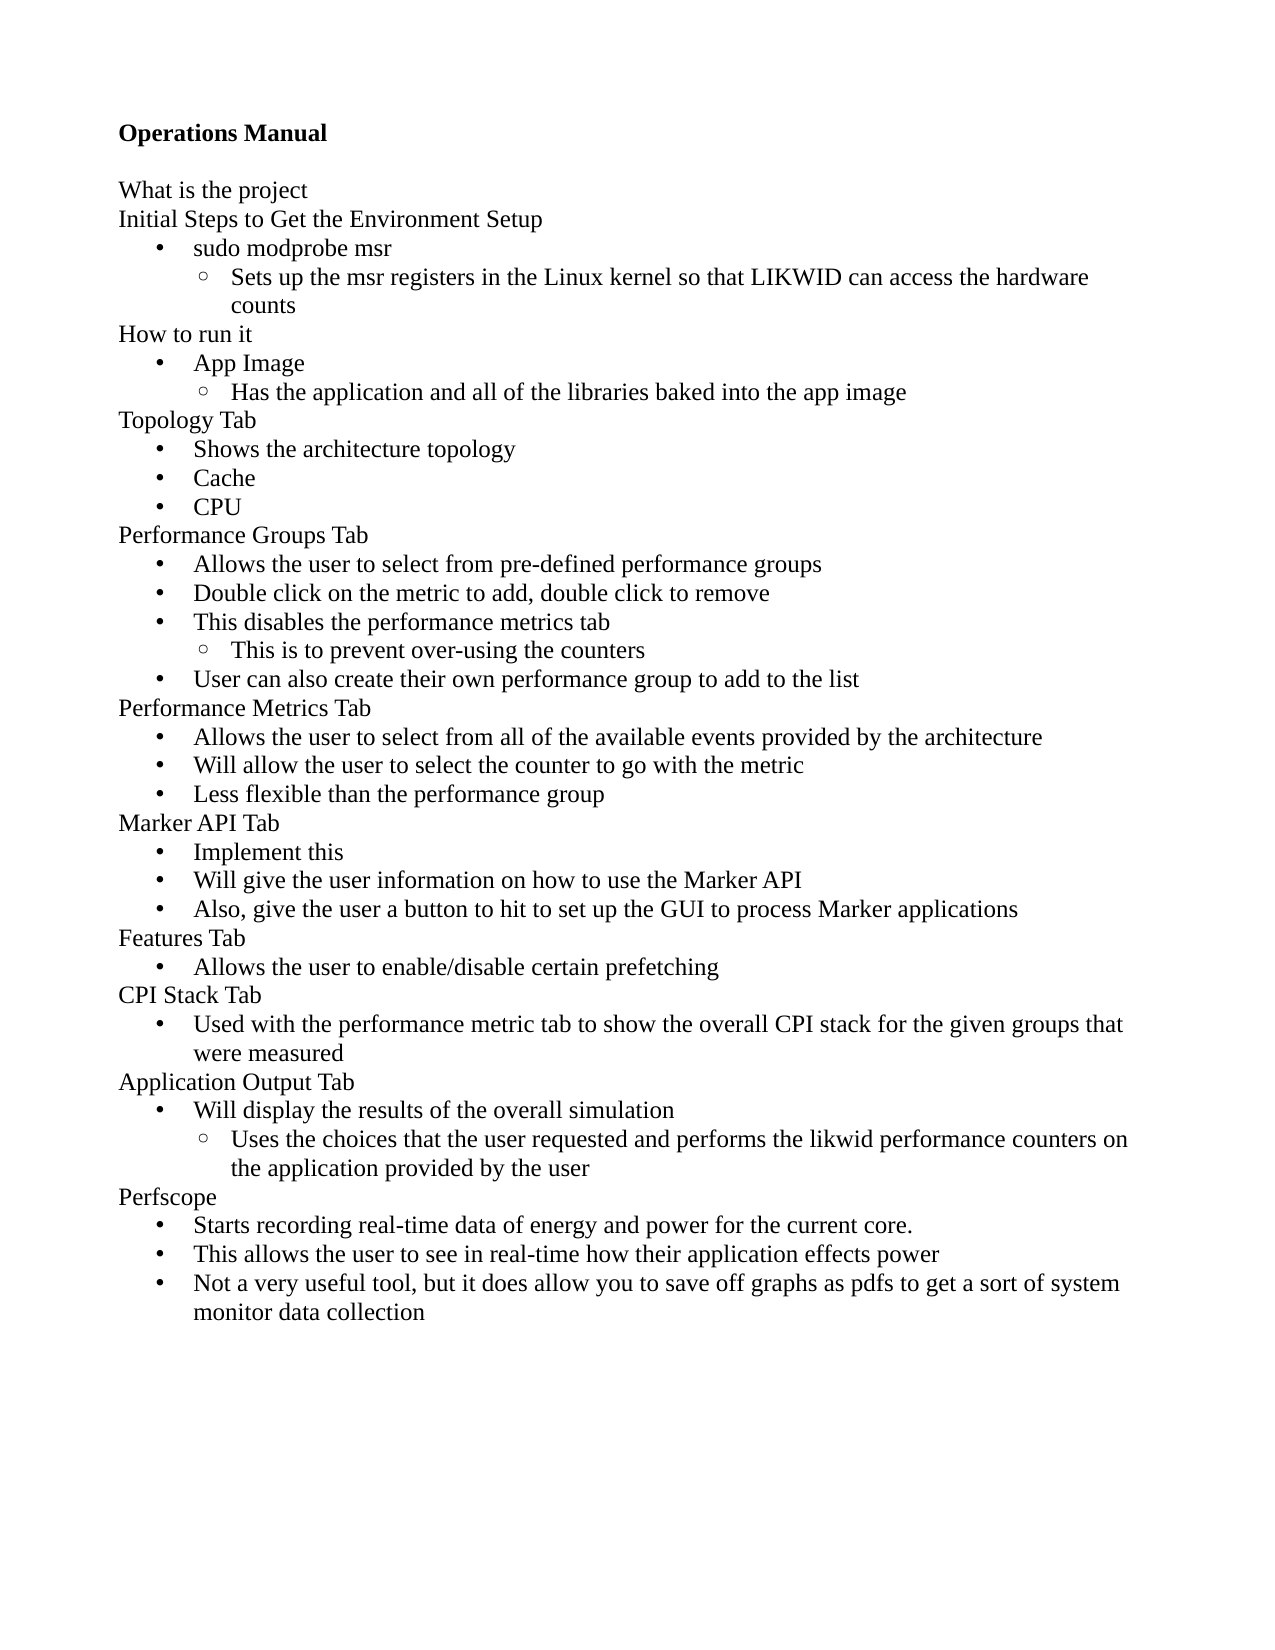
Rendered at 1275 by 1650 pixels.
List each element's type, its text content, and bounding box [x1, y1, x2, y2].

list Cache [156, 463, 1157, 492]
text Initial Steps to Get the Environment Setup [118, 204, 1157, 233]
list This disables the performance metrics tab [156, 607, 1157, 636]
list Will give the user information on how to use the Marker API [156, 866, 1157, 894]
text Performance Groups Tab [118, 521, 1157, 549]
list Shows the architecture topology [156, 434, 1157, 463]
text How to run it [118, 319, 1157, 348]
text CPI Stack Tab [118, 981, 1157, 1009]
list Uses the choices that the user requested and performs the likwid performance counters on the application provided by the user [193, 1124, 1157, 1182]
list App Image [156, 348, 1157, 377]
list Also, give the user a button to hit to set up the GUI to process Marker applications [156, 894, 1157, 923]
text Features Tab [118, 923, 1157, 952]
list Allows the user to enable/disable certain prefetching [156, 952, 1157, 981]
list Sets up the msr registers in the Linux kernel so that LIKWID can access the hardware counts [193, 262, 1157, 319]
list Not a very useful tool, but it does allow you to save off graphs as pdfs to get a sort of system monitor data collection [156, 1268, 1157, 1326]
list Less flexible than the performance group [156, 779, 1157, 808]
text Marker API Tab [118, 808, 1157, 837]
list This is to prevent over-using the counters [193, 636, 1157, 664]
text Application Output Tab [118, 1067, 1157, 1096]
list Used with the performance metric tab to show the overall CPI stack for the given groups that were measured [156, 1009, 1157, 1067]
list Has the application and all of the libraries baked into the app image [193, 377, 1157, 406]
list Double click on the metric to add, double click to remove [156, 578, 1157, 607]
list Implement this [156, 837, 1157, 866]
list Starts recording real-time data of energy and power for the current core. [156, 1211, 1157, 1239]
text Performance Metrics Tab [118, 693, 1157, 722]
list Allows the user to select from pre-defined performance groups [156, 549, 1157, 578]
text Operations Manual [118, 118, 1157, 147]
text Perfscope [118, 1182, 1157, 1211]
list Will display the results of the overall simulation [156, 1096, 1157, 1124]
list CPU [156, 492, 1157, 521]
list Allows the user to select from all of the available events provided by the architecture [156, 722, 1157, 751]
text Topology Tab [118, 406, 1157, 434]
list sudo modprobe msr [156, 233, 1157, 262]
list This allows the user to see in real-time how their application effects power [156, 1239, 1157, 1268]
list User can also create their own performance group to add to the list [156, 664, 1157, 693]
text What is the project [118, 176, 1157, 204]
list Will allow the user to select the counter to go with the metric [156, 751, 1157, 779]
